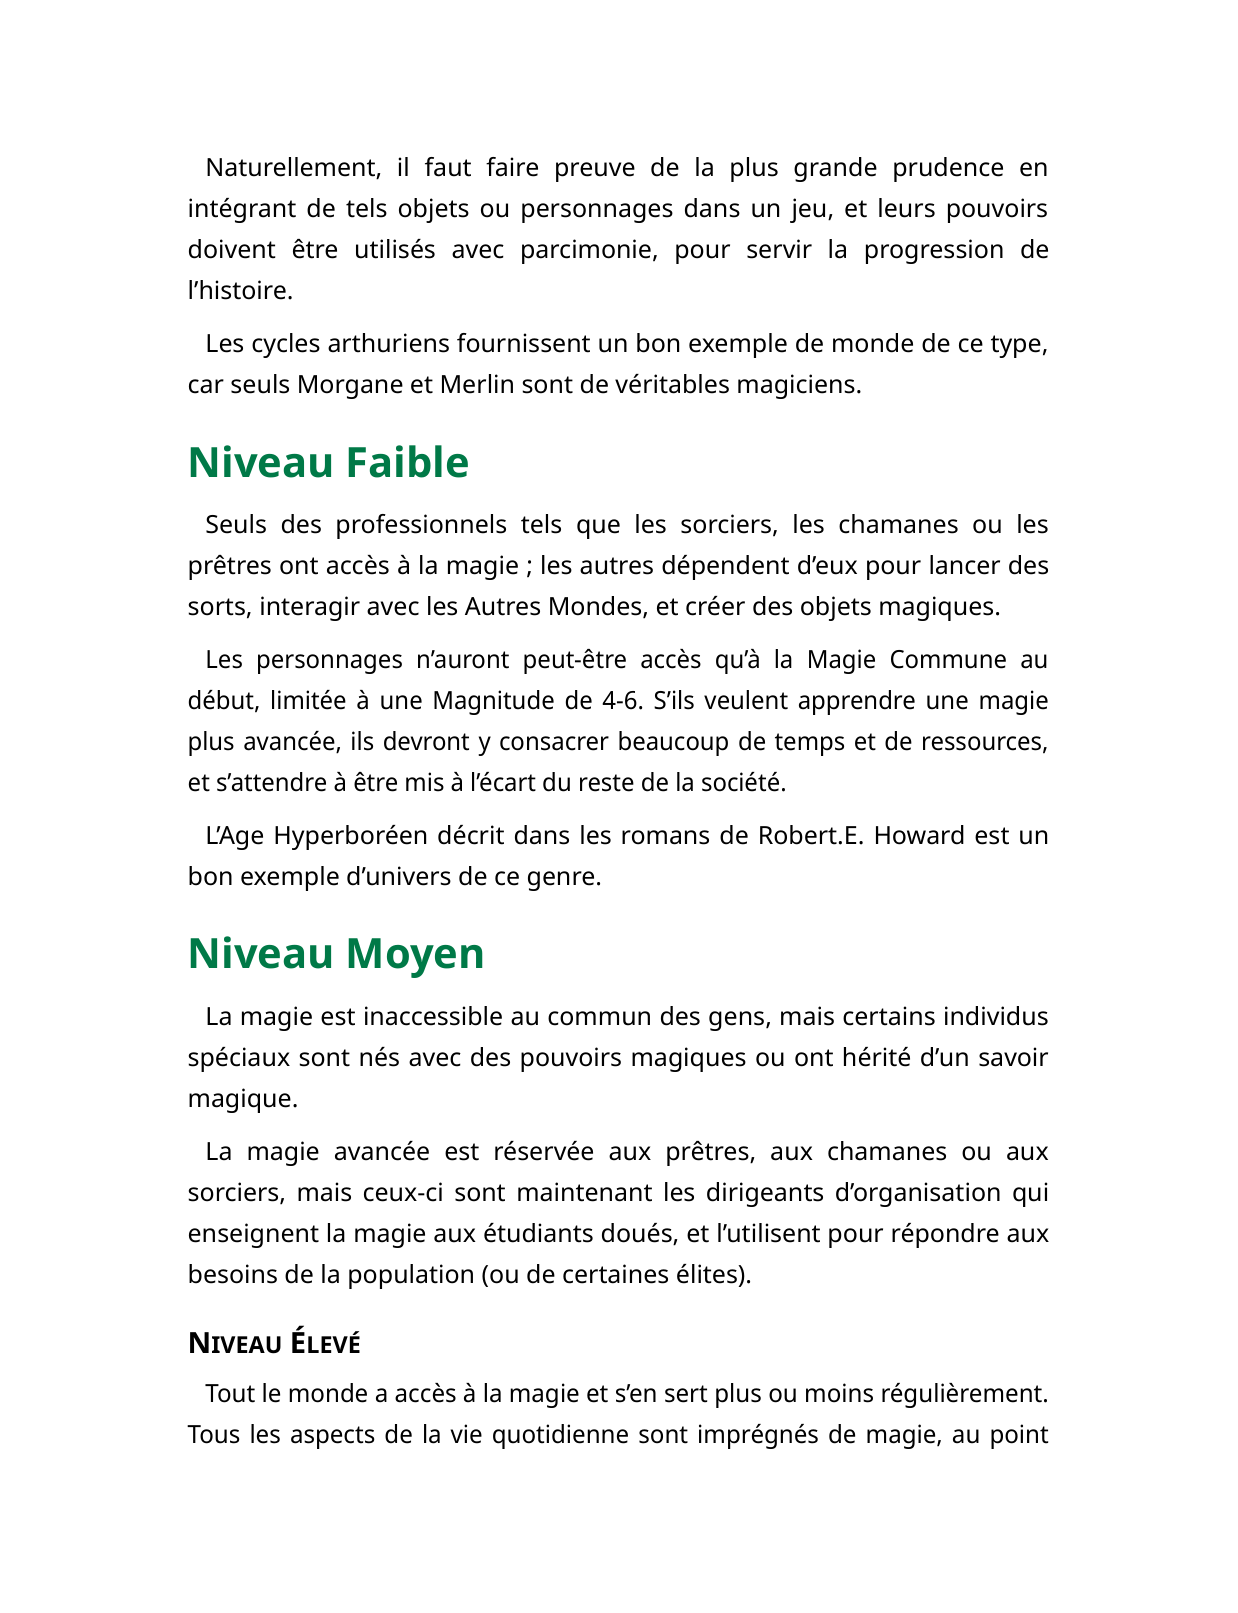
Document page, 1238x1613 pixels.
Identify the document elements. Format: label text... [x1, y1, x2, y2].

text Niveau Élevé [187, 1322, 1050, 1362]
text Les personnages n’auront peut-être accès qu’à la Magie Commune au début, limitée à une Magnitude de 4-6. S’ils veulent apprendre une magie plus avancée, ils devront y consacrer beaucoup de temps et de ressources, et s’attendre à être mis à l’écart du reste de la société. [187, 642, 1050, 798]
text Les cycles arthuriens fournissent un bon exemple de monde de ce type, car seuls Morgane et Merlin sont de véritables magiciens. [187, 326, 1050, 401]
text Naturellement, il faut faire preuve de la plus grande prudence en intégrant de tels objets ou personnages dans un jeu, et leurs pouvoirs doivent être utilisés avec parcimonie, pour servir la progression de l’histoire. [187, 150, 1050, 307]
text La magie est inaccessible au commun des gens, mais certains individus spéciaux sont nés avec des pouvoirs magiques ou ont hérité d’un savoir magique. [187, 999, 1050, 1114]
text Niveau Faible [187, 432, 1050, 489]
text Tout le monde a accès à la magie et s’en sert plus ou moins régulièrement. Tous les aspects de la vie quotidienne sont imprégnés de magie, au point [187, 1376, 1050, 1451]
text L’Age Hyperboréen décrit dans les romans de Robert.E. Howard est un bon exemple d’univers de ce genre. [187, 818, 1050, 893]
text Seuls des professionnels tels que les sorciers, les chamanes ou les prêtres ont accès à la magie ; les autres dépendent d’eux pour lancer des sorts, interagir avec les Autres Mondes, et créer des objets magiques. [187, 507, 1050, 623]
text Niveau Moyen [187, 924, 1050, 981]
text La magie avancée est réservée aux prêtres, aux chamanes ou aux sorciers, mais ceux-ci sont maintenant les dirigeants d’organisation qui enseignent la magie aux étudiants doués, et l’utilisent pour répondre aux besoins de la population (ou de certaines élites). [187, 1134, 1050, 1290]
